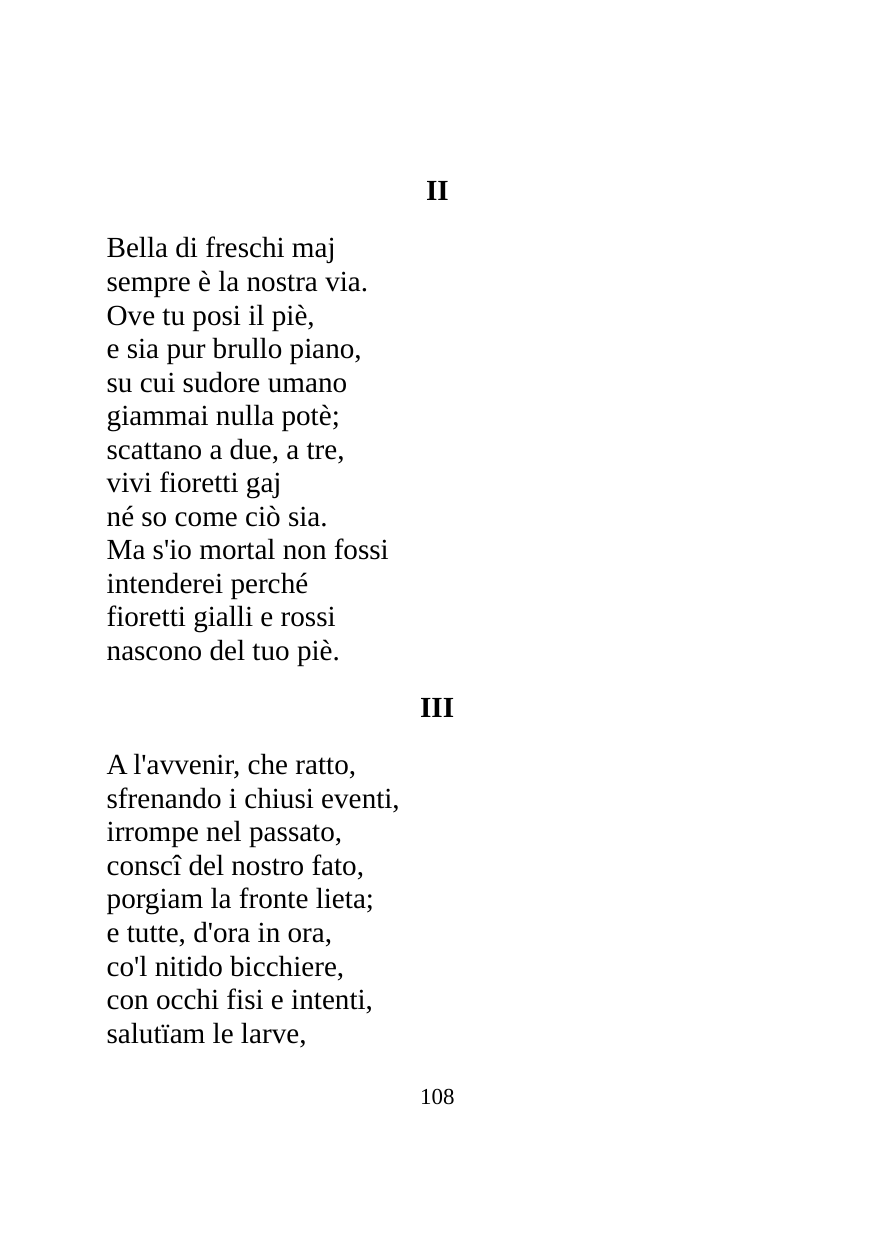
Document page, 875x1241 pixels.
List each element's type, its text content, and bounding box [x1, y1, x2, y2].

text giammai nulla potè; [106, 398, 768, 432]
text Ove tu posi il piè, [106, 298, 768, 331]
text II [106, 173, 768, 207]
text con occhi fisi e intenti, [106, 982, 768, 1016]
text sempre è la nostra via. [106, 264, 768, 298]
text nascono del tuo piè. [106, 633, 768, 667]
text né so come ciò sia. [106, 499, 768, 532]
text A l'avvenir, che ratto, [106, 747, 768, 781]
text Bella di freschi maj [106, 231, 768, 264]
text conscî del nostro fato, [106, 848, 768, 882]
text sfrenando i chiusi eventi, [106, 781, 768, 814]
text e tutte, d'ora in ora, [106, 915, 768, 949]
text Ma s'io mortal non fossi [106, 532, 768, 566]
text irrompe nel passato, [106, 814, 768, 848]
text fioretti gialli e rossi [106, 599, 768, 633]
text intenderei perché [106, 566, 768, 599]
text e sia pur brullo piano, [106, 331, 768, 365]
text salutïam le larve, [106, 1016, 768, 1049]
text porgiam la fronte lieta; [106, 882, 768, 915]
text co'l nitido bicchiere, [106, 949, 768, 982]
text vivi fioretti gaj [106, 465, 768, 499]
text su cui sudore umano [106, 365, 768, 398]
text scattano a due, a tre, [106, 432, 768, 465]
text III [106, 690, 768, 724]
